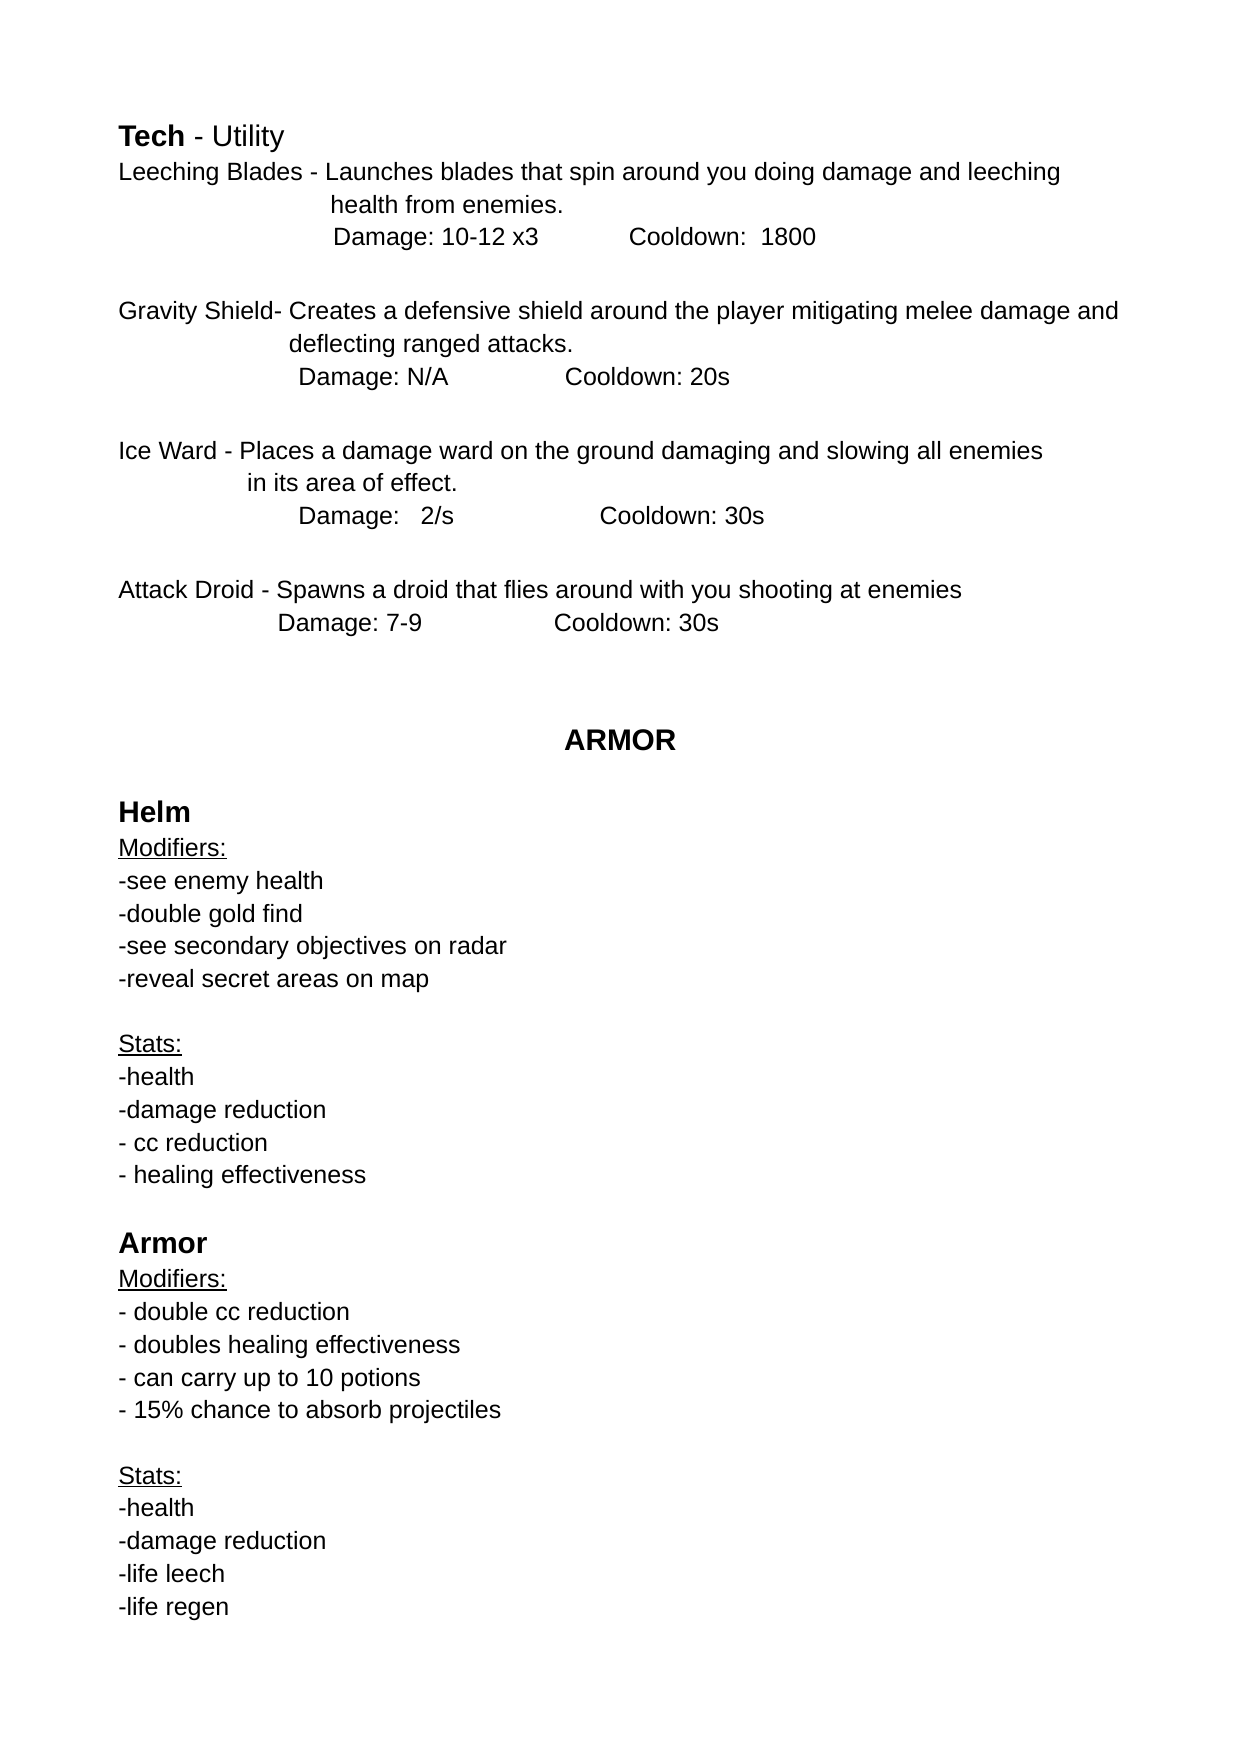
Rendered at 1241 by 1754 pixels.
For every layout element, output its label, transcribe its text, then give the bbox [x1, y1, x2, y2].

text Helm [118, 794, 1122, 828]
text Damage: 10-12 x3 Cooldown: 1800 [118, 222, 1122, 251]
text -life leech [118, 1559, 1122, 1587]
text Stats: [118, 1029, 1122, 1058]
text - healing effectiveness [118, 1160, 1122, 1189]
text Leeching Blades - Launches blades that spin around you doing damage and leeching health from enemies. [118, 157, 1122, 218]
text -damage reduction [118, 1095, 1122, 1123]
text -health [118, 1493, 1122, 1522]
text ARMOR [118, 723, 1122, 757]
text Damage: N/A Cooldown: 20s [118, 362, 1122, 390]
text -double gold find [118, 898, 1122, 927]
text - double cc reduction [118, 1297, 1122, 1326]
text - 15% chance to absorb projectiles [118, 1395, 1122, 1424]
text -see enemy health [118, 866, 1122, 894]
text - cc reduction [118, 1127, 1122, 1156]
text Damage: 7-9 Cooldown: 30s [118, 608, 1122, 636]
text - doubles healing effectiveness [118, 1330, 1122, 1358]
text Stats: [118, 1461, 1122, 1489]
text Gravity Shield- Creates a defensive shield around the player mitigating melee damage and deflecting ranged attacks. [118, 296, 1122, 358]
text -reveal secret areas on map [118, 964, 1122, 993]
text - can carry up to 10 potions [118, 1362, 1122, 1391]
text -life regen [118, 1591, 1122, 1620]
text -damage reduction [118, 1526, 1122, 1555]
text Attack Droid - Spawns a droid that flies around with you shooting at enemies [118, 575, 1122, 604]
text -health [118, 1062, 1122, 1091]
text Tech - Utility [118, 118, 1122, 152]
text Modifiers: [118, 833, 1122, 862]
text Damage: 2/s Cooldown: 30s [118, 501, 1122, 530]
text Ice Ward - Places a damage ward on the ground damaging and slowing all enemies in its area of effect. [118, 436, 1122, 497]
text Armor [118, 1226, 1122, 1260]
text -see secondary objectives on radar [118, 931, 1122, 960]
text Modifiers: [118, 1264, 1122, 1293]
